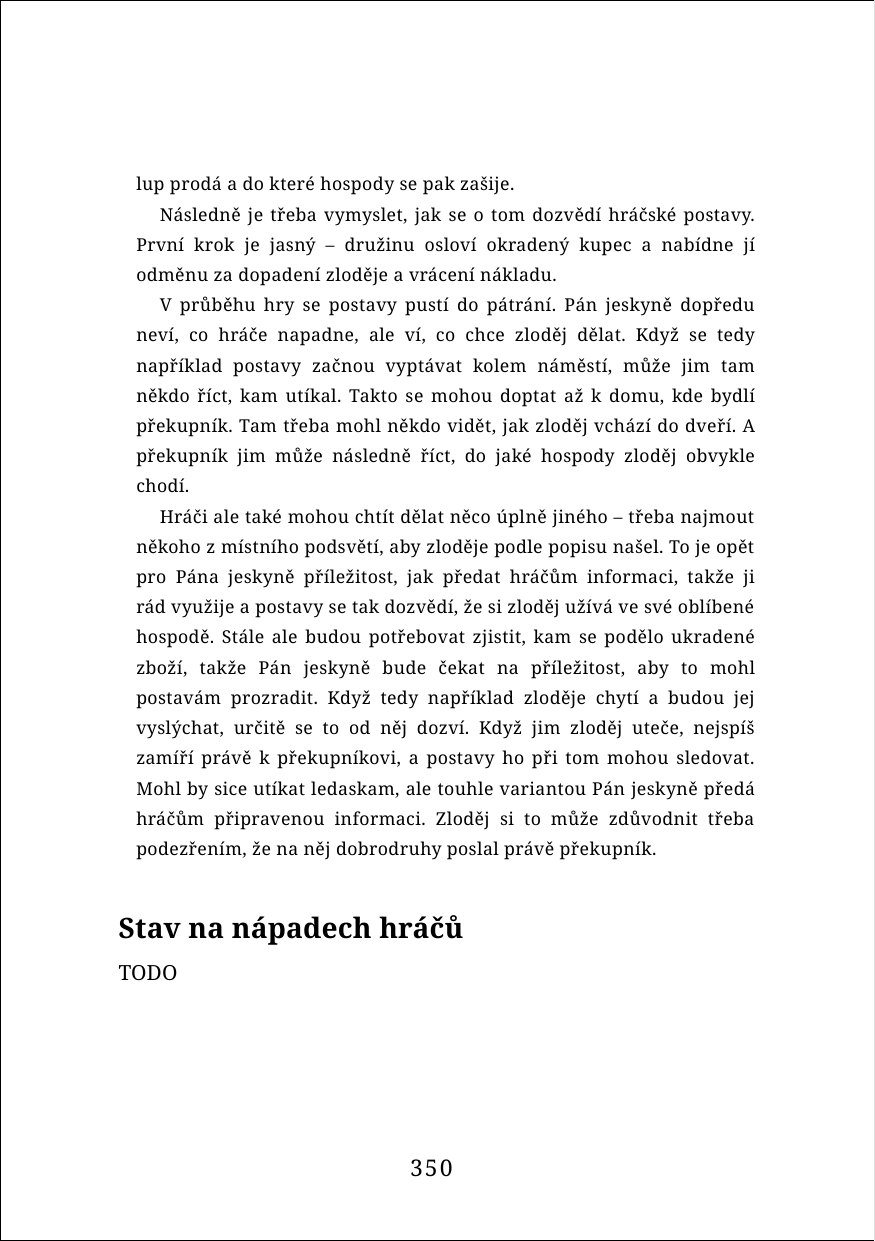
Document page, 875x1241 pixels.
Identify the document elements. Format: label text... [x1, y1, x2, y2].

subtitle Stav na nápadech hráčů [118, 908, 756, 946]
text TODO [118, 958, 756, 986]
text lup prodá a do které hospody se pak zašije. Následně je třeba vymyslet, jak se o tom dozvědí hráčské postavy. První krok je jasný – družinu osloví okradený kupec a nabídne jí odměnu za dopadení zloděje a vrácení nákladu. V průběhu hry se postavy pustí do pátrání. Pán jeskyně dopředu neví, co hráče napadne, ale ví, co chce zloděj dělat. Když se tedy například postavy začnou vyptávat kolem náměstí, může jim tam někdo říct, kam utíkal. Takto se mohou doptat až k domu, kde bydlí překupník. Tam třeba mohl někdo vidět, jak zloděj vchází do dveří. A překupník jim může následně říct, do jaké hospody zloděj obvykle chodí. Hráči ale také mohou chtít dělat něco úplně jiného – třeba najmout někoho z místního podsvětí, aby zloděje podle popisu našel. To je opět pro Pána jeskyně příležitost, jak předat hráčům informaci, takže ji rád využije a postavy se tak dozvědí, že si zloděj užívá ve své oblíbené hospodě. Stále ale budou potřebovat zjistit, kam se podělo ukradené zboží, takže Pán jeskyně bude čekat na příležitost, aby to mohl postavám prozradit. Když tedy například zloděje chytí a budou jej vyslýchat, určitě se to od něj dozví. Když jim zloděj uteče, nejspíš zamíří právě k překupníkovi, a postavy ho při tom mohou sledovat. Mohl by sice utíkat ledaskam, ale touhle variantou Pán jeskyně předá hráčům připravenou informaci. Zloděj si to může zdůvodnit třeba podezřením, že na něj dobrodruhy poslal právě překupník. [136, 172, 756, 861]
